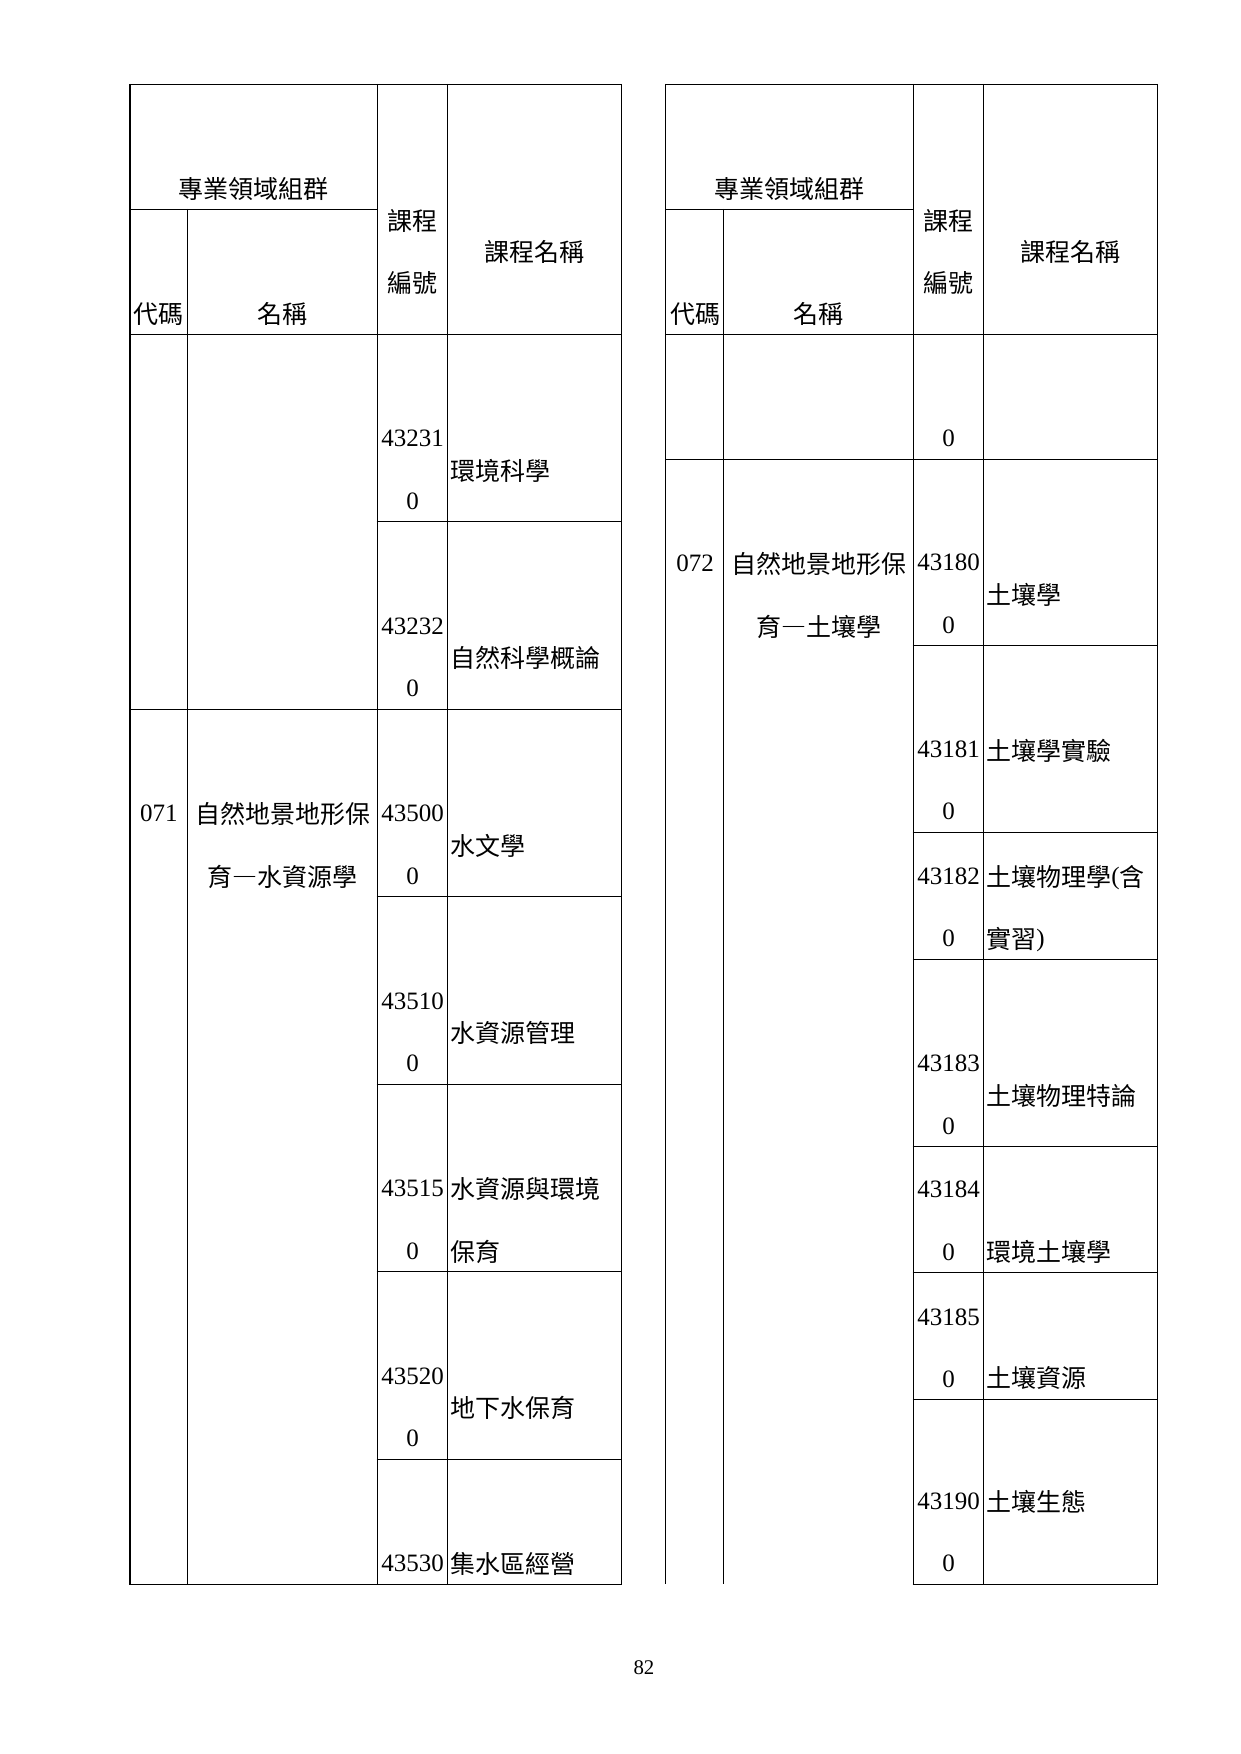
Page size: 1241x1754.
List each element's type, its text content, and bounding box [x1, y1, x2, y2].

table_cell 代碼 [131, 210, 187, 334]
table_cell [188, 335, 377, 709]
table_cell 072 [666, 460, 723, 1584]
table_cell 土壤資源 [984, 1273, 1157, 1399]
table_cell 435000 [378, 710, 447, 896]
table_cell 自然地景地形保育—土壤學 [724, 460, 913, 1584]
table_cell 名稱 [724, 210, 913, 334]
table_cell 431810 [914, 646, 983, 832]
table_cell 地下水保育 [448, 1272, 621, 1459]
table_cell 代碼 [666, 210, 723, 334]
table_cell 432310 [378, 335, 447, 521]
table_cell 名稱 [188, 210, 377, 334]
table_cell 土壤學 [984, 460, 1157, 645]
table_cell 自然科學概論 [448, 522, 621, 709]
table_cell 435100 [378, 897, 447, 1084]
table_header 課程編號 [378, 85, 447, 334]
table_cell 432320 [378, 522, 447, 709]
table_cell 土壤物理學(含實習) [984, 833, 1157, 959]
table_cell 水資源與環境保育 [448, 1085, 621, 1271]
table_cell 土壤物理特論 [984, 960, 1157, 1146]
table_cell 土壤生態 [984, 1400, 1157, 1584]
table_cell 435150 [378, 1085, 447, 1271]
table_cell 土壤學實驗 [984, 646, 1157, 832]
table_cell 水文學 [448, 710, 621, 896]
table_cell [131, 335, 187, 709]
table_cell 431850 [914, 1273, 983, 1399]
table_cell 環境土壤學 [984, 1147, 1157, 1272]
table_cell 431800 [914, 460, 983, 645]
table_header 專業領域組群 [131, 85, 377, 209]
table_cell 自然地景地形保育—水資源學 [188, 710, 377, 1584]
table_cell 431830 [914, 960, 983, 1146]
table_cell [984, 335, 1157, 459]
table_cell 071 [131, 710, 187, 1584]
table_cell 集水區經營 [448, 1460, 621, 1584]
table_cell 水資源管理 [448, 897, 621, 1084]
table_cell 431900 [914, 1400, 983, 1584]
table_header 專業領域組群 [666, 85, 913, 209]
table_cell 431840 [914, 1147, 983, 1272]
table_cell 43530 [378, 1460, 447, 1584]
table_cell 0 [914, 335, 983, 459]
table_header 課程編號 [914, 85, 983, 334]
table_header 課程名稱 [448, 85, 621, 334]
table_header 課程名稱 [984, 85, 1157, 334]
table_cell 431820 [914, 833, 983, 959]
table_cell [724, 335, 913, 459]
table_cell 435200 [378, 1272, 447, 1459]
table_cell 環境科學 [448, 335, 621, 521]
table_cell [666, 335, 723, 459]
